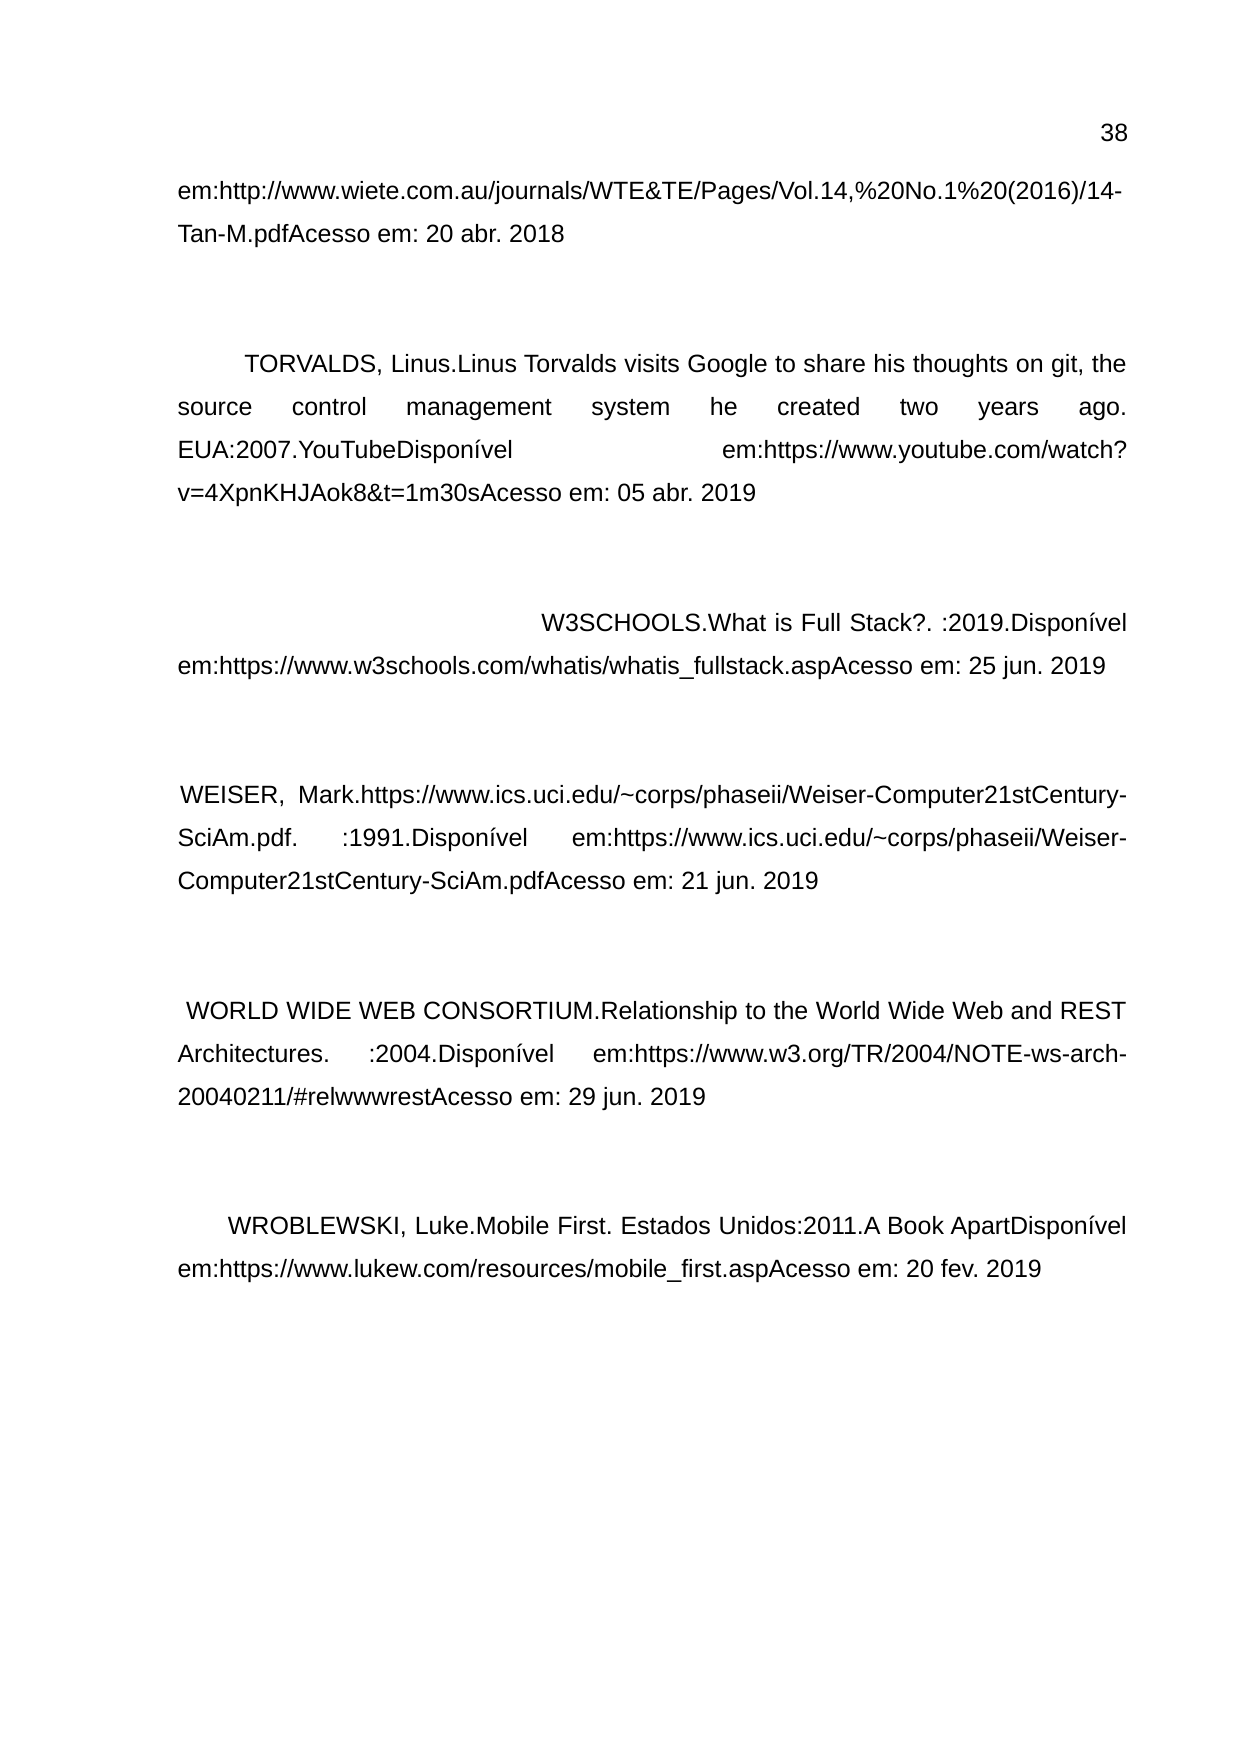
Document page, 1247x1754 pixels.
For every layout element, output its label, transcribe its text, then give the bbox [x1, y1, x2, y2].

text W3SCHOOLS.What is Full Stack?. :2019.Disponível em:https://www.w3schools.com/whatis/whatis_fullstack.aspAcesso em: 25 jun. 2019 [177, 521, 1128, 679]
text WEISER, Mark.https://www.ics.uci.edu/~corps/phaseii/Weiser-Computer21stCentury-SciAm.pdf. :1991.Disponível em:https://www.ics.uci.edu/~corps/phaseii/Weiser-Computer21stCentury-SciAm.pdfAcesso em: 21 jun. 2019 [177, 694, 1128, 895]
text WORLD WIDE WEB CONSORTIUM.Relationship to the World Wide Web and REST Architectures. :2004.Disponível em:https://www.w3.org/TR/2004/NOTE-ws-arch-20040211/#relwwwrestAcesso em: 29 jun. 2019 [177, 909, 1128, 1111]
text em:http://www.wiete.com.au/journals/WTE&TE/Pages/Vol.14,%20No.1%20(2016)/14-Tan-M.pdfAcesso em: 20 abr. 2018 [177, 176, 1128, 248]
text WROBLEWSKI, Luke.Mobile First. Estados Unidos:2011.A Book ApartDisponível em:https://www.lukew.com/resources/mobile_first.aspAcesso em: 20 fev. 2019 [177, 1125, 1128, 1283]
text TORVALDS, Linus.Linus Torvalds visits Google to share his thoughts on git, the source control management system he created two years ago. EUA:2007.YouTubeDisponível em:https://www.youtube.com/watch?v=4XpnKHJAok8&t=1m30sAcesso em: 05 abr. 2019 [177, 263, 1128, 507]
